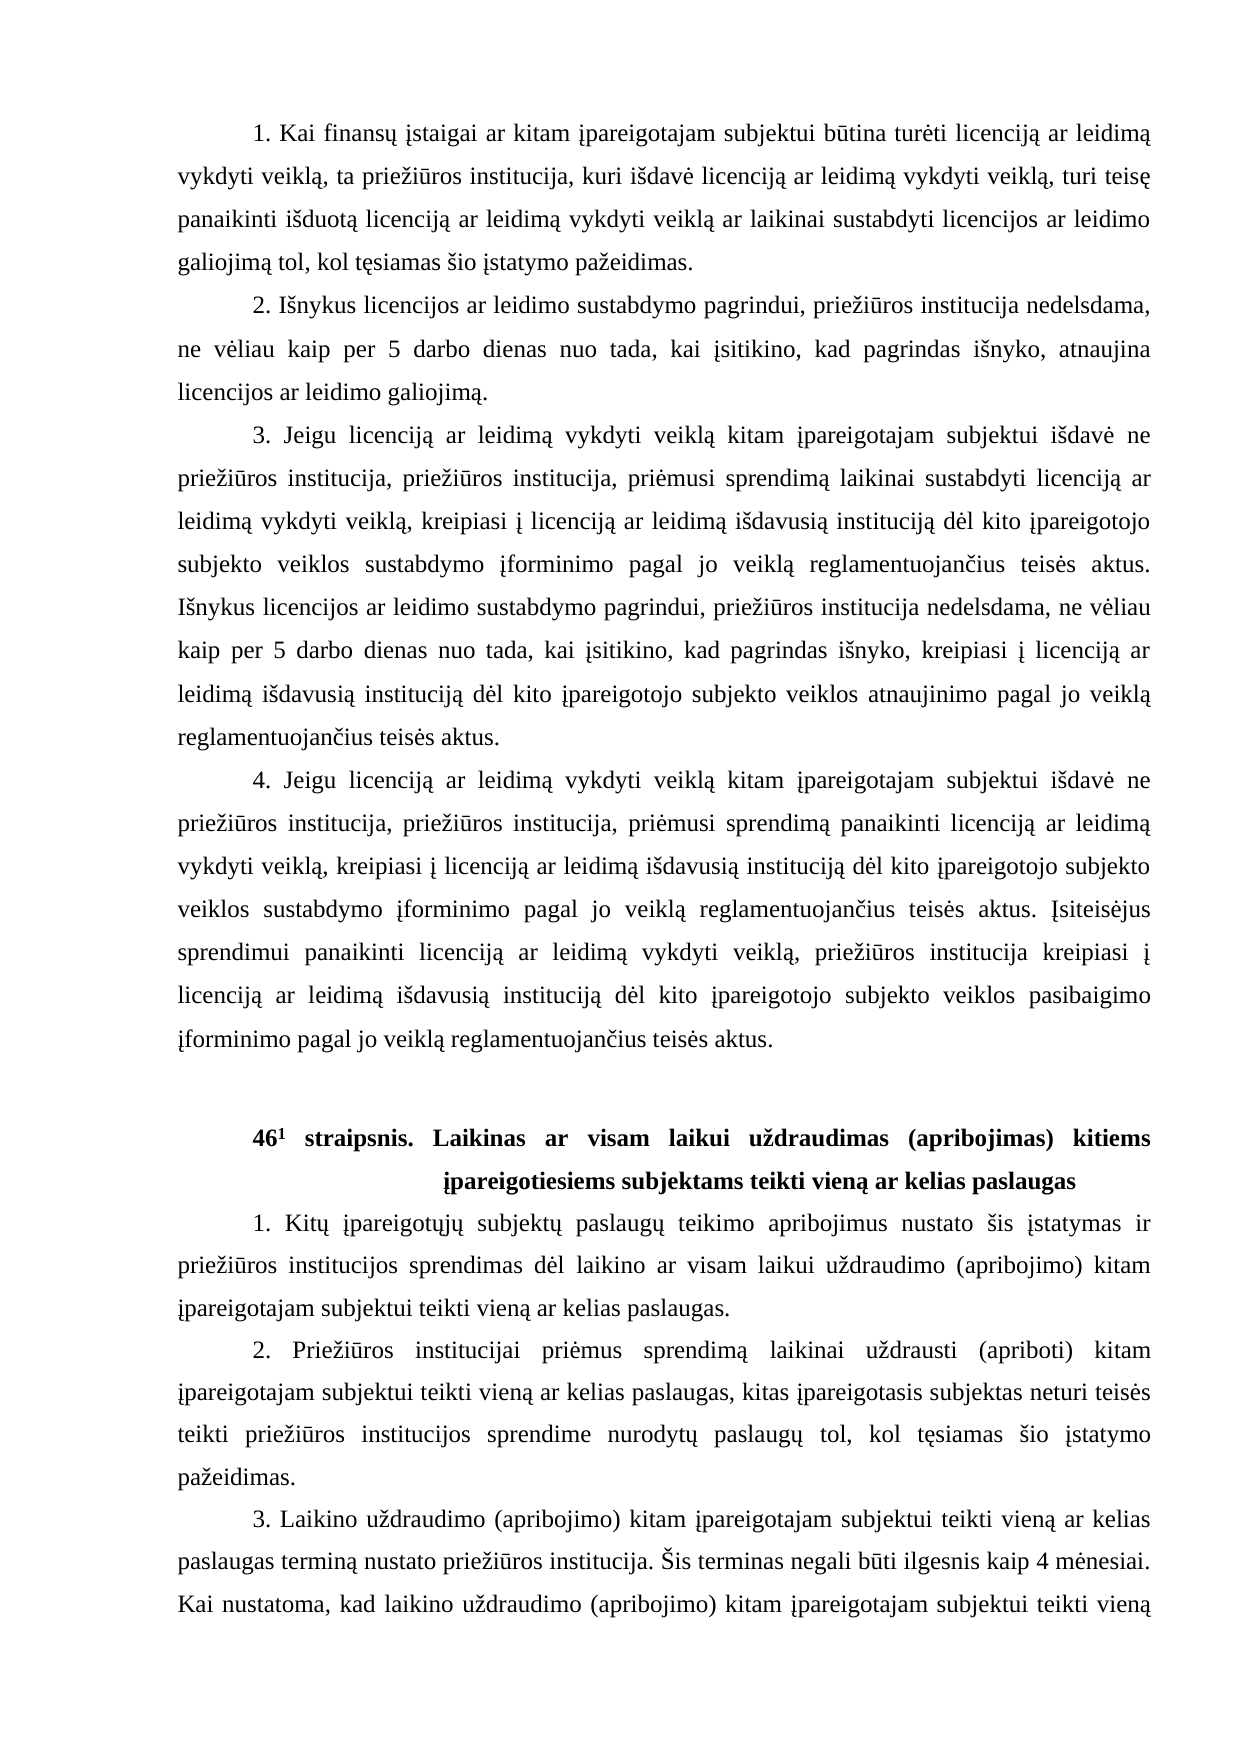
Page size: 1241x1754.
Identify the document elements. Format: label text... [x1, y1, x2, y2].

text 1. Kitų įpareigotųjų subjektų paslaugų teikimo apribojimus nustato šis įstatymas ir priežiūros institucijos sprendimas dėl laikino ar visam laikui uždraudimo (apribojimo) kitam įpareigotajam subjektui teikti vieną ar kelias paslaugas. [177, 1194, 1152, 1321]
text 1. Kai finansų įstaigai ar kitam įpareigotajam subjektui būtina turėti licenciją ar leidimą vykdyti veiklą, ta priežiūros institucija, kuri išdavė licenciją ar leidimą vykdyti veiklą, turi teisę panaikinti išduotą licenciją ar leidimą vykdyti veiklą ar laikinai sustabdyti licencijos ar leidimo galiojimą tol, kol tęsiamas šio įstatymo pažeidimas. [177, 118, 1152, 276]
text 4. Jeigu licenciją ar leidimą vykdyti veiklą kitam įpareigotajam subjektui išdavė ne priežiūros institucija, priežiūros institucija, priėmusi sprendimą panaikinti licenciją ar leidimą vykdyti veiklą, kreipiasi į licenciją ar leidimą išdavusią instituciją dėl kito įpareigotojo subjekto veiklos sustabdymo įforminimo pagal jo veiklą reglamentuojančius teisės aktus. Įsiteisėjus sprendimui panaikinti licenciją ar leidimą vykdyti veiklą, priežiūros institucija kreipiasi į licenciją ar leidimą išdavusią instituciją dėl kito įpareigotojo subjekto veiklos pasibaigimo įforminimo pagal jo veiklą reglamentuojančius teisės aktus. [177, 765, 1152, 1052]
text 3. Laikino uždraudimo (apribojimo) kitam įpareigotajam subjektui teikti vieną ar kelias paslaugas terminą nustato priežiūros institucija. Šis terminas negali būti ilgesnis kaip 4 mėnesiai. Kai nustatoma, kad laikino uždraudimo (apribojimo) kitam įpareigotajam subjektui teikti vieną [177, 1491, 1152, 1617]
text 3. Jeigu licenciją ar leidimą vykdyti veiklą kitam įpareigotajam subjektui išdavė ne priežiūros institucija, priežiūros institucija, priėmusi sprendimą laikinai sustabdyti licenciją ar leidimą vykdyti veiklą, kreipiasi į licenciją ar leidimą išdavusią instituciją dėl kito įpareigotojo subjekto veiklos sustabdymo įforminimo pagal jo veiklą reglamentuojančius teisės aktus. Išnykus licencijos ar leidimo sustabdymo pagrindui, priežiūros institucija nedelsdama, ne vėliau kaip per 5 darbo dienas nuo tada, kai įsitikino, kad pagrindas išnyko, kreipiasi į licenciją ar leidimą išdavusią instituciją dėl kito įpareigotojo subjekto veiklos atnaujinimo pagal jo veiklą reglamentuojančius teisės aktus. [177, 420, 1152, 751]
text 461 straipsnis. Laikinas ar visam laikui uždraudimas (apribojimas) kitiems įpareigotiesiems subjektams teikti vieną ar kelias paslaugas [252, 1110, 1152, 1194]
text 2. Išnykus licencijos ar leidimo sustabdymo pagrindui, priežiūros institucija nedelsdama, ne vėliau kaip per 5 darbo dienas nuo tada, kai įsitikino, kad pagrindas išnyko, atnaujina licencijos ar leidimo galiojimą. [177, 291, 1152, 406]
text 2. Priežiūros institucijai priėmus sprendimą laikinai uždrausti (apriboti) kitam įpareigotajam subjektui teikti vieną ar kelias paslaugas, kitas įpareigotasis subjektas neturi teisės teikti priežiūros institucijos sprendime nurodytų paslaugų tol, kol tęsiamas šio įstatymo pažeidimas. [177, 1321, 1152, 1491]
